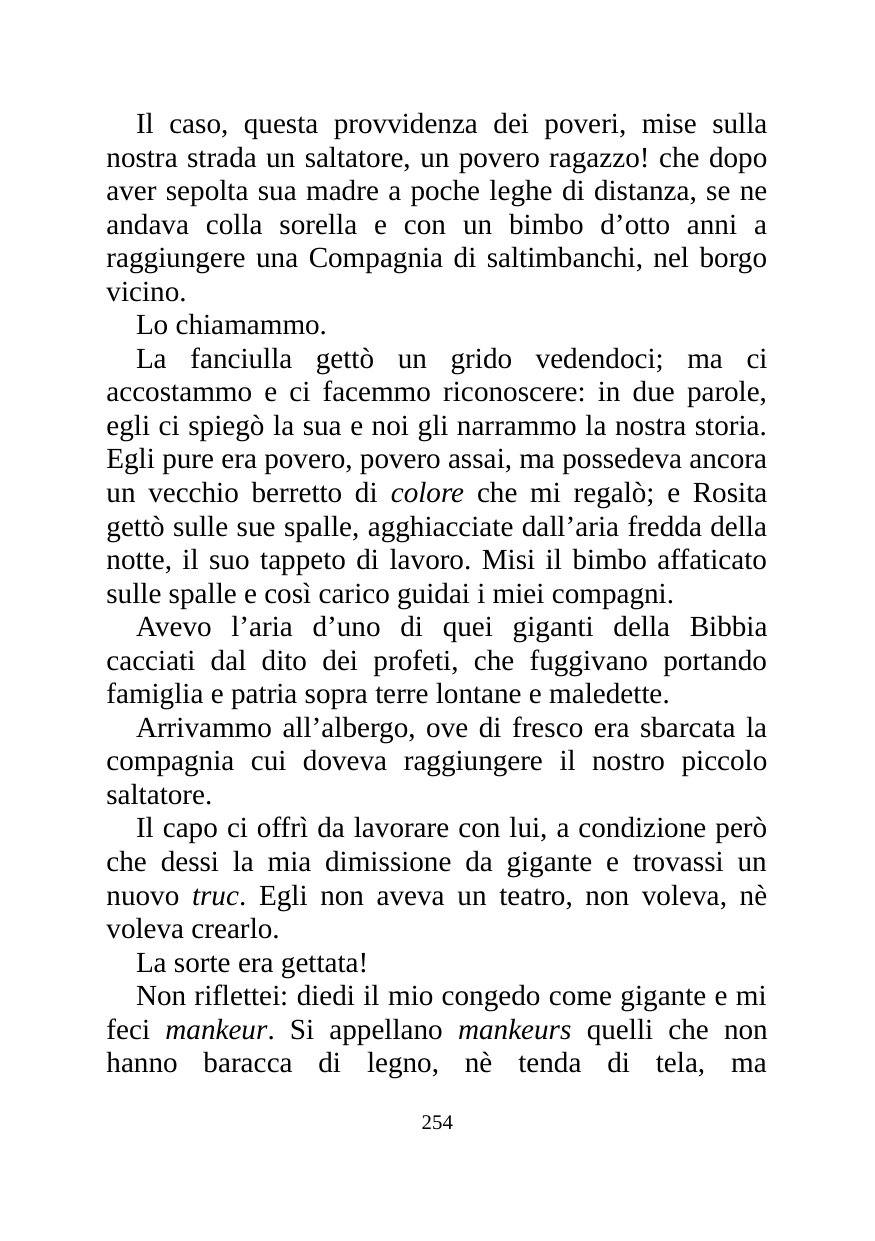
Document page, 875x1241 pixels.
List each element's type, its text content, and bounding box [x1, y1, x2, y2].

text Avevo l’aria d’uno di quei giganti della Bibbia cacciati dal dito dei profeti, che fuggivano portando famiglia e patria sopra terre lontane e maledette. [106, 609, 768, 710]
text Arrivammo all’albergo, ove di fresco era sbarcata la compagnia cui doveva raggiungere il nostro piccolo saltatore. [106, 710, 768, 811]
text Il caso, questa provvidenza dei poveri, mise sulla nostra strada un saltatore, un povero ragazzo! che dopo aver sepolta sua madre a poche leghe di distanza, se ne andava colla sorella e con un bimbo d’otto anni a raggiungere una Compagnia di saltimbanchi, nel borgo vicino. [106, 106, 768, 307]
text Il capo ci offrì da lavorare con lui, a condizione però che dessi la mia dimissione da gigante e trovassi un nuovo truc. Egli non aveva un teatro, non voleva, nè voleva crearlo. [106, 811, 768, 945]
text Lo chiamammo. [106, 307, 768, 341]
text La sorte era gettata! [106, 945, 768, 978]
text Non riflettei: diedi il mio congedo come gigante e mi feci mankeur. Si appellano mankeurs quelli che non hanno baracca di legno, nè tenda di tela, ma [106, 978, 768, 1079]
text La fanciulla gettò un grido vedendoci; ma ci accostammo e ci facemmo riconoscere: in due parole, egli ci spiegò la sua e noi gli narrammo la nostra storia. Egli pure era povero, povero assai, ma possedeva ancora un vecchio berretto di colore che mi regalò; e Rosita gettò sulle sue spalle, agghiacciate dall’aria fredda della notte, il suo tappeto di lavoro. Misi il bimbo affaticato sulle spalle e così carico guidai i miei compagni. [106, 341, 768, 609]
